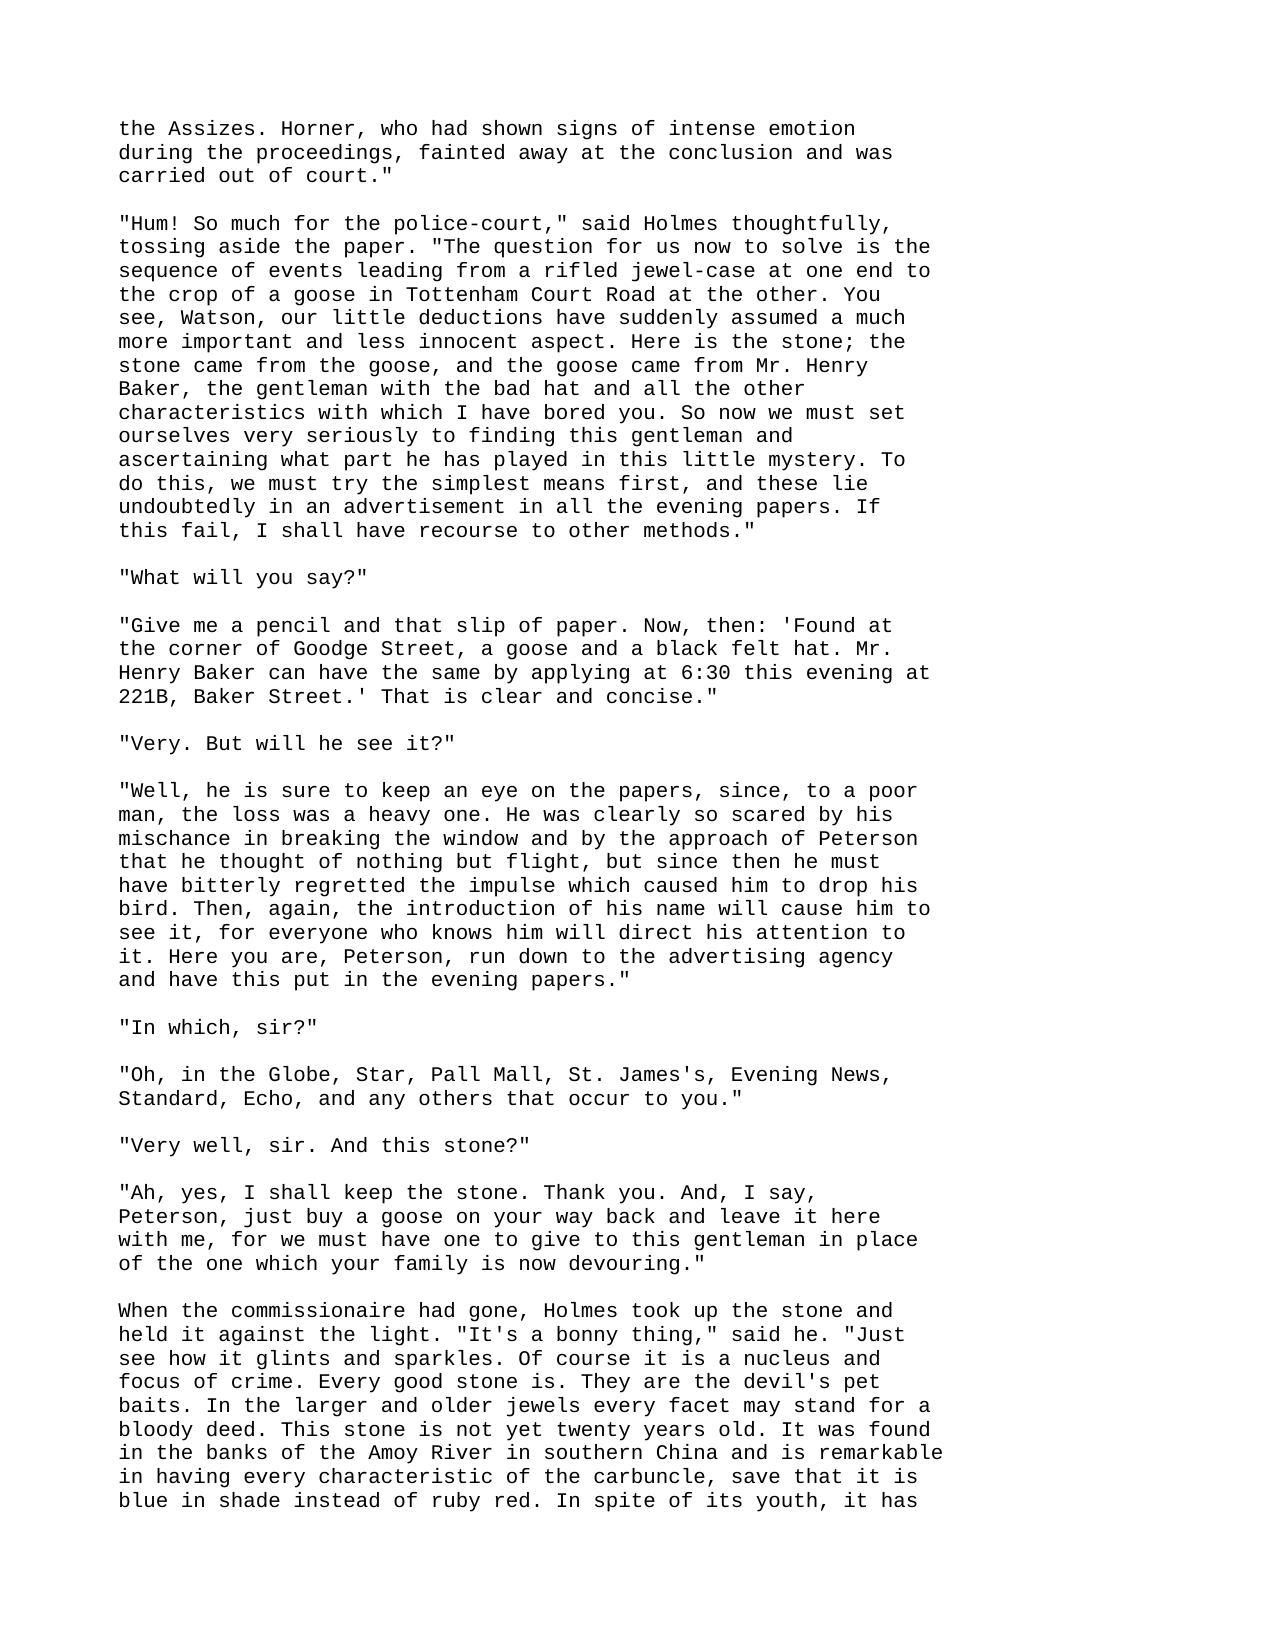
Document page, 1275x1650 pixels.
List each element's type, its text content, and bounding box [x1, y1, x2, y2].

text that he thought of nothing but flight, but since then he must [118, 851, 1157, 875]
text "Hum! So much for the police-court," said Holmes thoughtfully, [118, 213, 1157, 236]
text do this, we must try the simplest means first, and these lie [118, 473, 1157, 496]
text with me, for we must have one to give to this gentleman in place [118, 1229, 1157, 1253]
text blue in shade instead of ruby red. In spite of its youth, it has [118, 1489, 1157, 1513]
text 221B, Baker Street.' That is clear and concise." [118, 686, 1157, 709]
text tossing aside the paper. "The question for us now to solve is the [118, 236, 1157, 260]
text ascertaining what part he has played in this little mystery. To [118, 449, 1157, 473]
text "Very well, sir. And this stone?" [118, 1135, 1157, 1158]
text have bitterly regretted the impulse which caused him to drop his [118, 875, 1157, 898]
text "Very. But will he see it?" [118, 733, 1157, 757]
text and have this put in the evening papers." [118, 969, 1157, 993]
text see it, for everyone who knows him will direct his attention to [118, 922, 1157, 946]
text held it against the light. "It's a bonny thing," said he. "Just [118, 1324, 1157, 1348]
text "Well, he is sure to keep an eye on the papers, since, to a poor [118, 780, 1157, 804]
text carried out of court." [118, 165, 1157, 189]
text sequence of events leading from a rifled jewel-case at one end to [118, 260, 1157, 284]
text stone came from the goose, and the goose came from Mr. Henry [118, 354, 1157, 378]
text of the one which your family is now devouring." [118, 1253, 1157, 1277]
text When the commissionaire had gone, Holmes took up the stone and [118, 1300, 1157, 1324]
text more important and less innocent aspect. Here is the stone; the [118, 331, 1157, 354]
text characteristics with which I have bored you. So now we must set [118, 402, 1157, 426]
text bloody deed. This stone is not yet twenty years old. It was found [118, 1419, 1157, 1442]
text the corner of Goodge Street, a goose and a black felt hat. Mr. [118, 638, 1157, 662]
text Standard, Echo, and any others that occur to you." [118, 1088, 1157, 1111]
text during the proceedings, fainted away at the conclusion and was [118, 142, 1157, 165]
text this fail, I shall have recourse to other methods." [118, 520, 1157, 544]
text "Give me a pencil and that slip of paper. Now, then: 'Found at [118, 615, 1157, 638]
text Henry Baker can have the same by applying at 6:30 this evening at [118, 662, 1157, 686]
text "What will you say?" [118, 567, 1157, 591]
text it. Here you are, Peterson, run down to the advertising agency [118, 946, 1157, 969]
text bird. Then, again, the introduction of his name will cause him to [118, 898, 1157, 922]
text in having every characteristic of the carbuncle, save that it is [118, 1466, 1157, 1489]
text Baker, the gentleman with the bad hat and all the other [118, 378, 1157, 402]
text mischance in breaking the window and by the approach of Peterson [118, 827, 1157, 851]
text see, Watson, our little deductions have suddenly assumed a much [118, 307, 1157, 331]
text the Assizes. Horner, who had shown signs of intense emotion [118, 118, 1157, 142]
text see how it glints and sparkles. Of course it is a nucleus and [118, 1348, 1157, 1371]
text in the banks of the Amoy River in southern China and is remarkable [118, 1442, 1157, 1466]
text Peterson, just buy a goose on your way back and leave it here [118, 1206, 1157, 1229]
text undoubtedly in an advertisement in all the evening papers. If [118, 496, 1157, 520]
text focus of crime. Every good stone is. They are the devil's pet [118, 1371, 1157, 1395]
text ourselves very seriously to finding this gentleman and [118, 426, 1157, 449]
text "Ah, yes, I shall keep the stone. Thank you. And, I say, [118, 1182, 1157, 1206]
text "In which, sir?" [118, 1017, 1157, 1040]
text "Oh, in the Globe, Star, Pall Mall, St. James's, Evening News, [118, 1064, 1157, 1088]
text baits. In the larger and older jewels every facet may stand for a [118, 1395, 1157, 1419]
text the crop of a goose in Tottenham Court Road at the other. You [118, 284, 1157, 307]
text man, the loss was a heavy one. He was clearly so scared by his [118, 804, 1157, 827]
